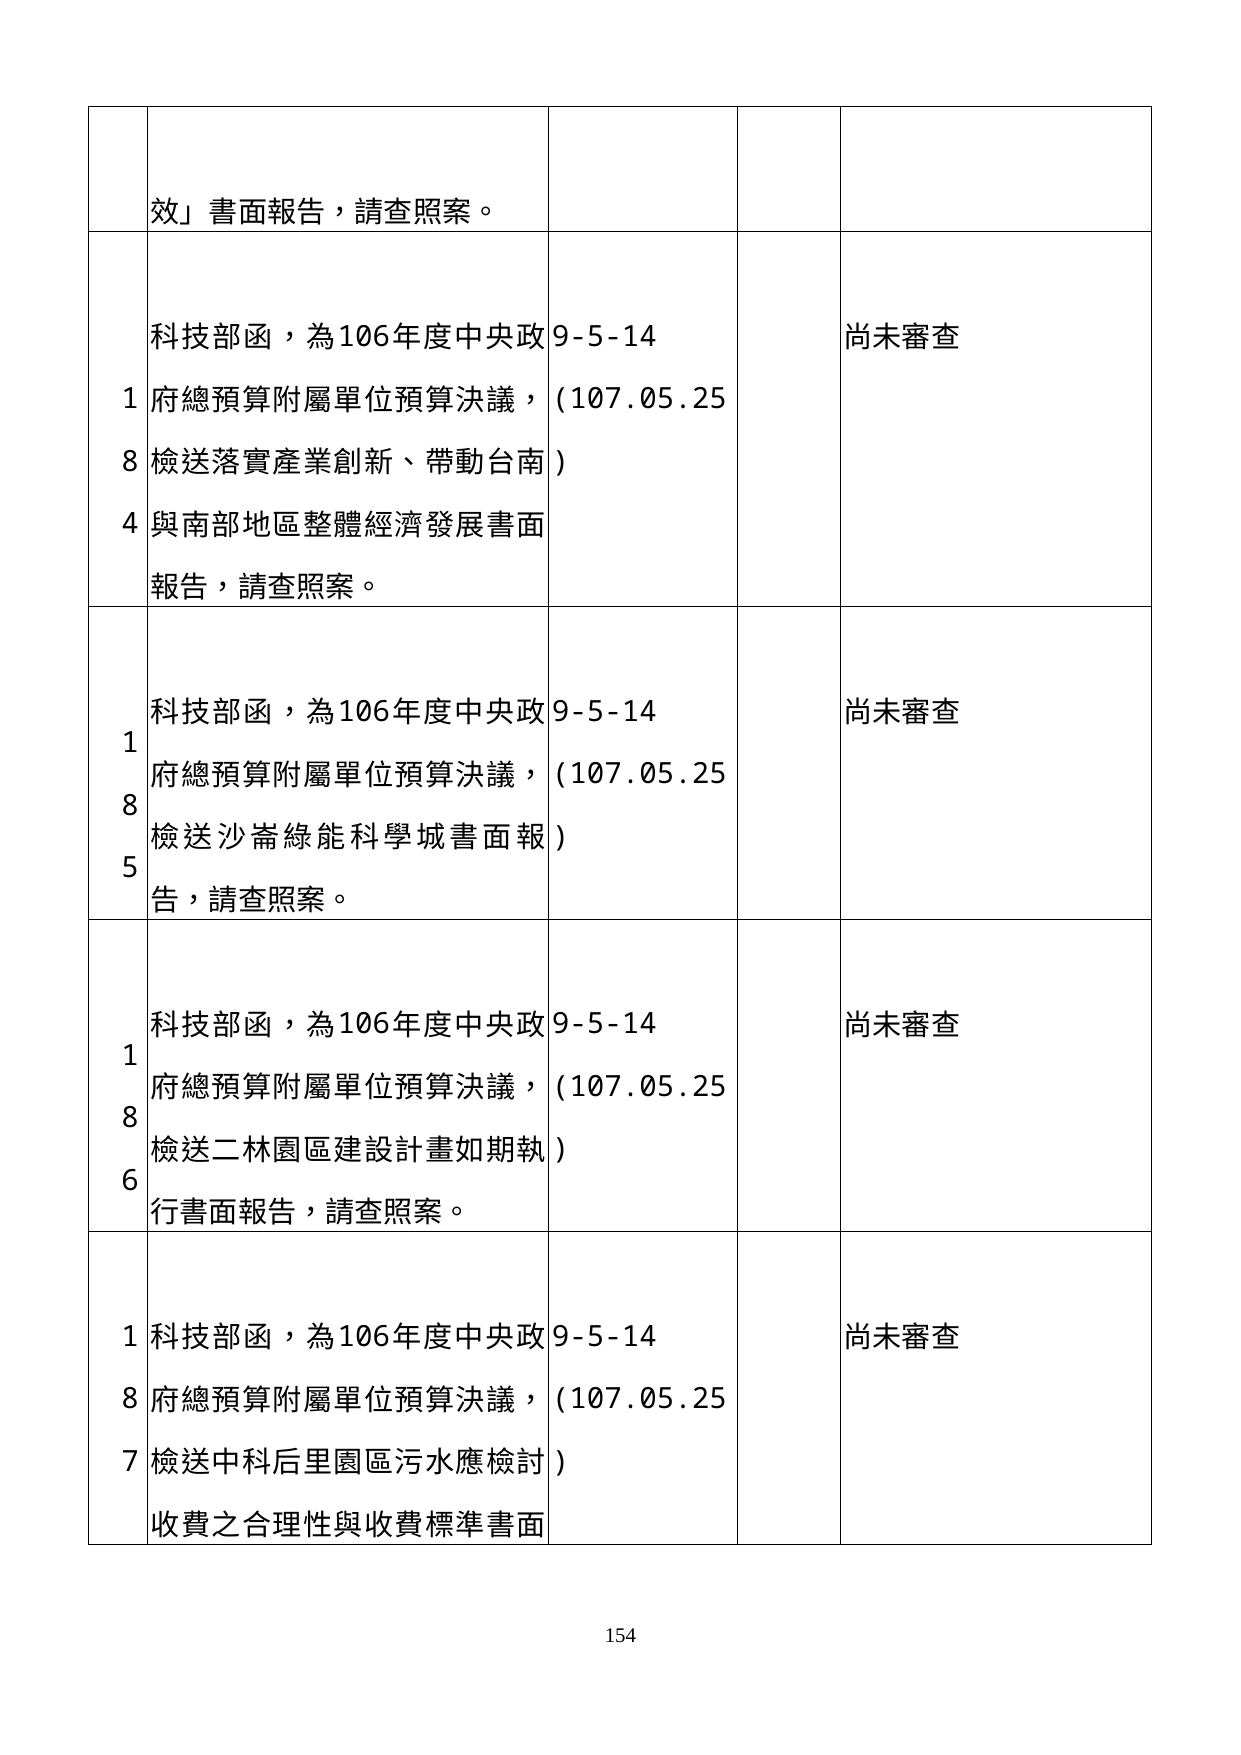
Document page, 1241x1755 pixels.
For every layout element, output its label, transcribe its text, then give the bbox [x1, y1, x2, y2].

table_cell [738, 920, 840, 1231]
table_cell 科技部函，為106年度中央政府總預算附屬單位預算決議，檢送落實產業創新、帶動台南與南部地區整體經濟發展書面報告，請查照案。 [148, 232, 548, 606]
table_cell [89, 107, 147, 231]
table_cell 科技部函，為106年度中央政府總預算附屬單位預算決議，檢送中科后里園區污水應檢討收費之合理性與收費標準書面 [148, 1232, 548, 1543]
table_cell [841, 107, 1151, 231]
table_cell 9-5-14 (107.05.25) [549, 232, 737, 606]
table_cell 9-5-14 (107.05.25) [549, 920, 737, 1231]
table_cell 9-5-14 (107.05.25) [549, 607, 737, 918]
table_cell [89, 1232, 147, 1543]
table_cell [549, 107, 737, 231]
table_cell [738, 1232, 840, 1543]
table_cell 科技部函，為106年度中央政府總預算附屬單位預算決議，檢送二林園區建設計畫如期執行書面報告，請查照案。 [148, 920, 548, 1231]
table_cell [89, 920, 147, 1231]
table_cell 尚未審查 [841, 920, 1151, 1231]
table_cell 尚未審查 [841, 232, 1151, 606]
table_cell 尚未審查 [841, 607, 1151, 918]
table_cell 尚未審查 [841, 1232, 1151, 1543]
table_cell [738, 107, 840, 231]
table_cell 科技部函，為106年度中央政府總預算附屬單位預算決議，檢送沙崙綠能科學城書面報告，請查照案。 [148, 607, 548, 918]
table_cell [89, 232, 147, 606]
table_cell 9-5-14 (107.05.25) [549, 1232, 737, 1543]
table_cell [738, 607, 840, 918]
table_cell [89, 607, 147, 918]
table_cell 效」書面報告，請查照案。 [148, 107, 548, 231]
table_cell [738, 232, 840, 606]
